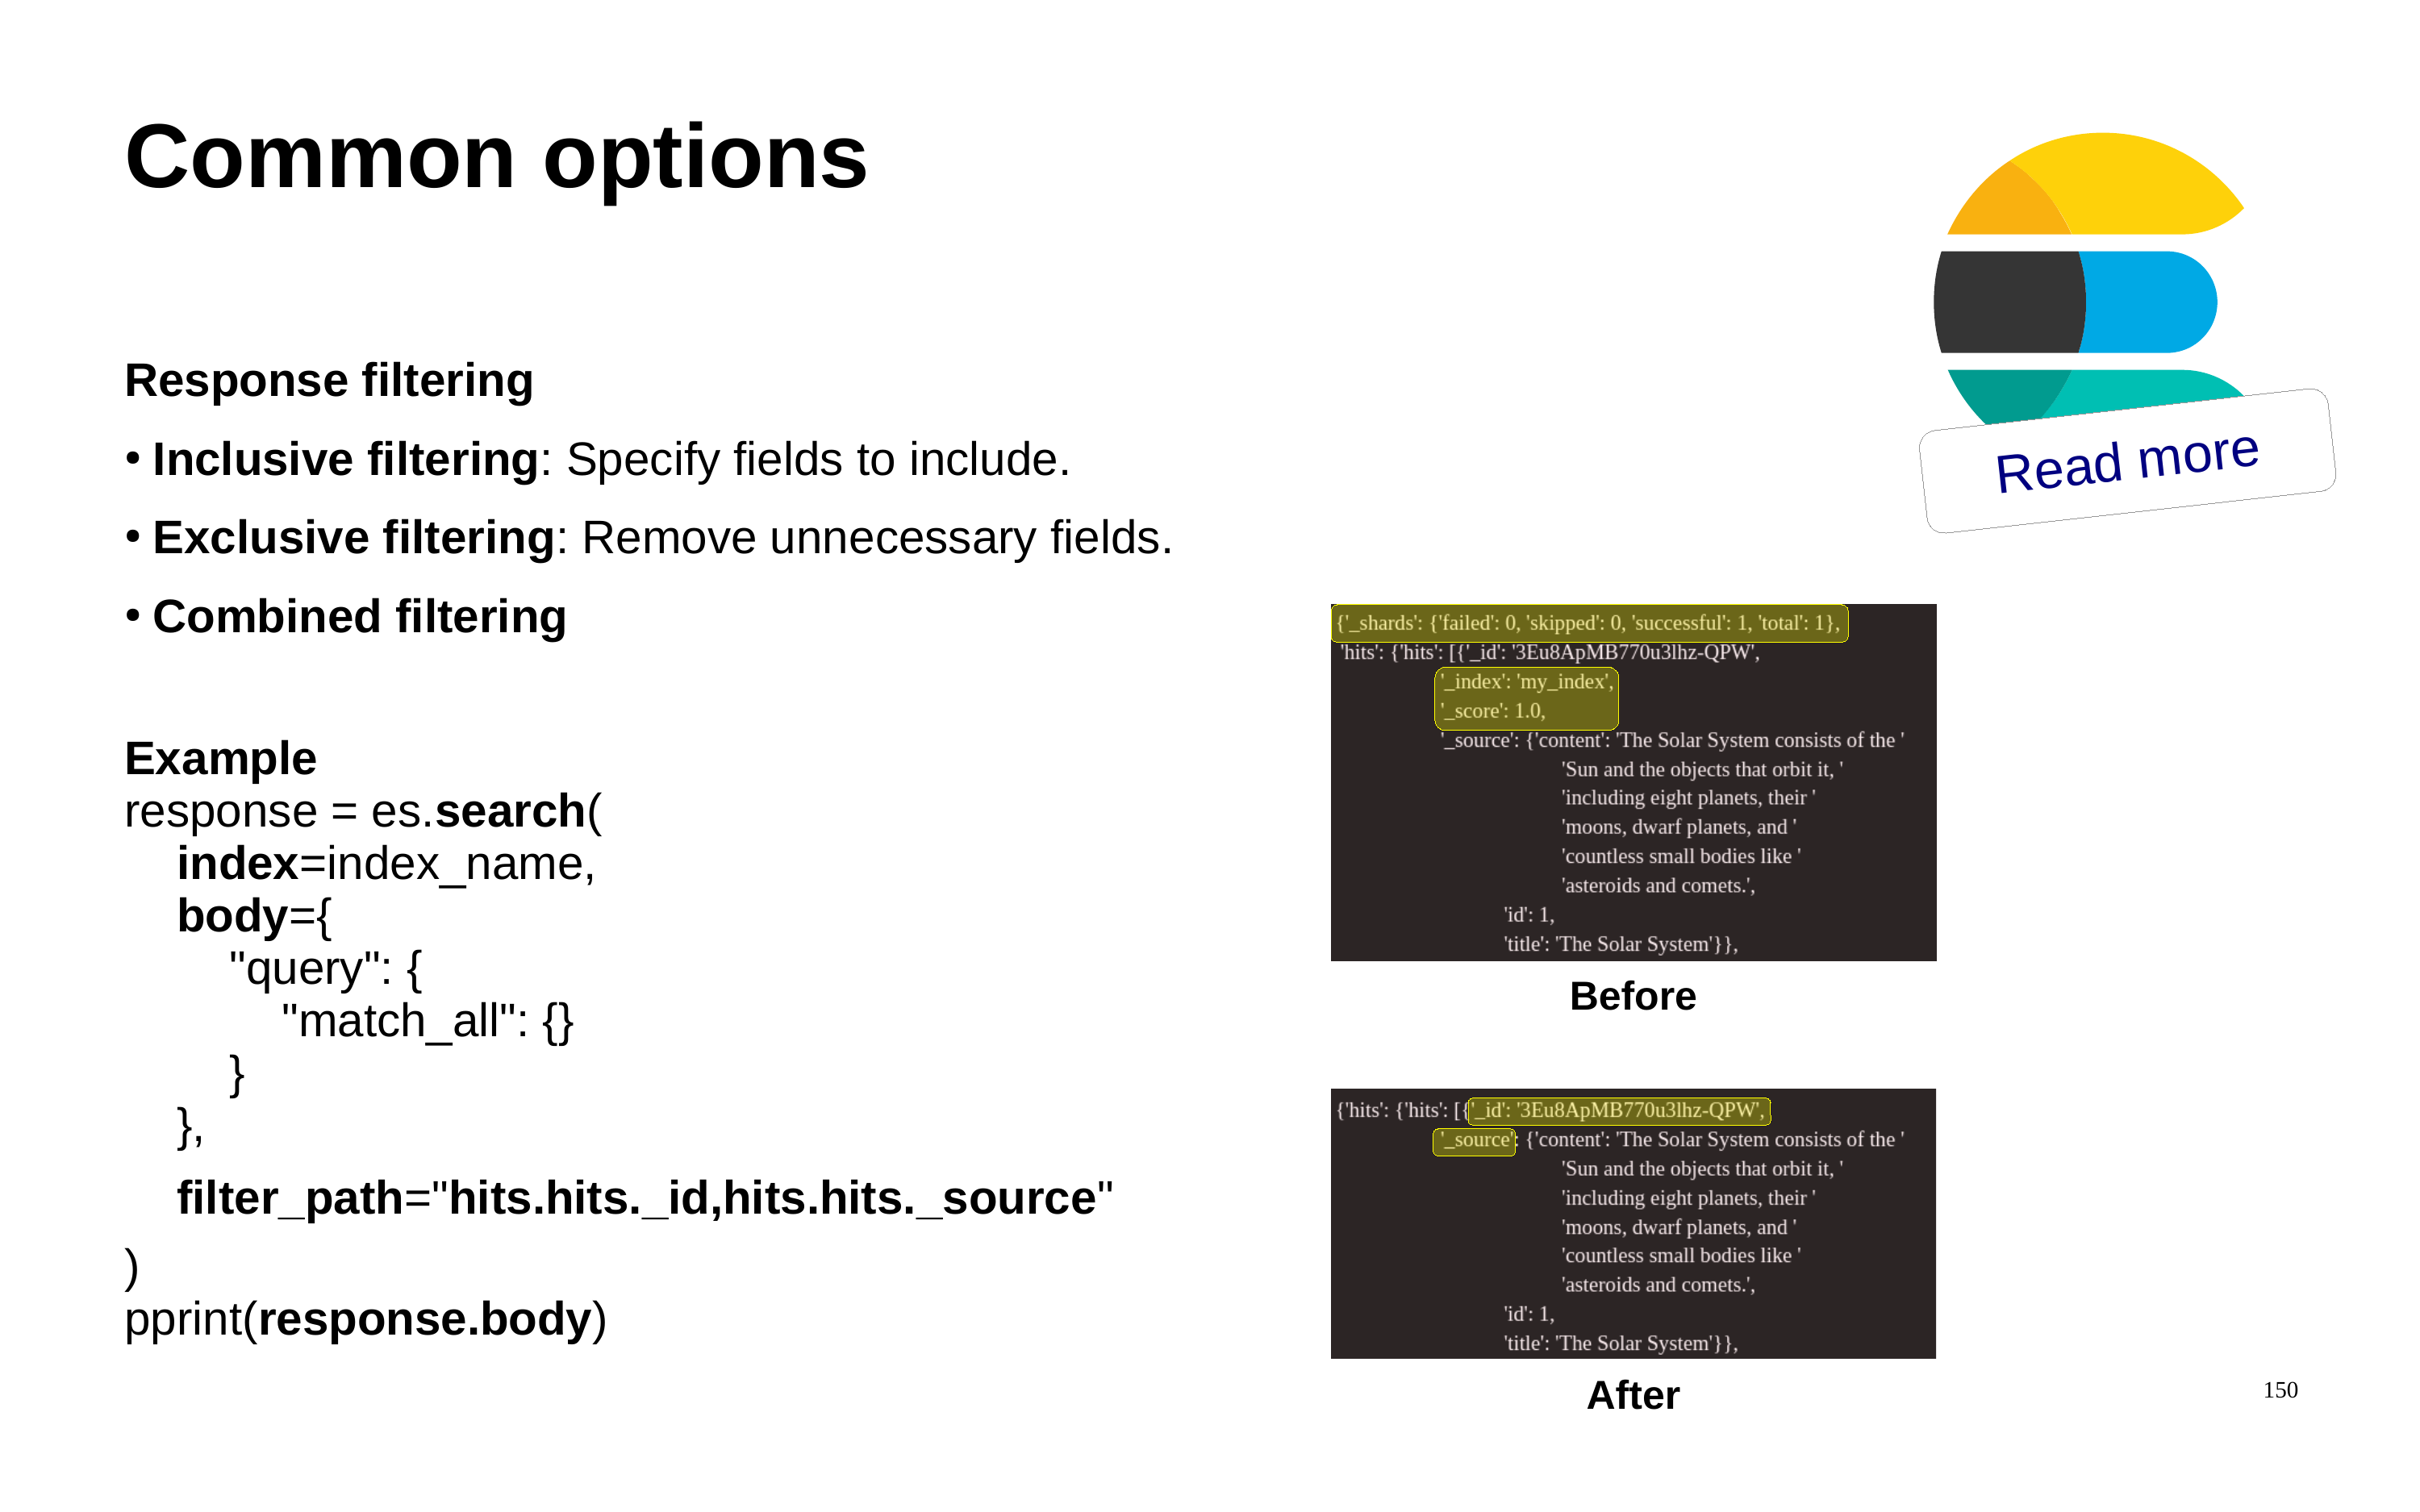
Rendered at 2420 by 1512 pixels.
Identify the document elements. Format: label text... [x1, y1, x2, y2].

picture [1890, 111, 2290, 498]
text_box [1433, 1128, 1516, 1156]
text_box Read more [1919, 389, 2336, 534]
text_box Before [1543, 960, 1724, 1025]
text_box After [1543, 1360, 1724, 1423]
text_box [1331, 604, 1849, 643]
text_box [1434, 667, 1619, 731]
text_box Example response = es.search( index=index_name, body={ "query": { "match_all": {} } }, filter_path="hits.hits._id,hits.hits._source" ) pprint(response.body) [112, 726, 1139, 1352]
text_box [1468, 1098, 1771, 1126]
picture [1331, 604, 1937, 961]
text_box Response filtering Inclusive filtering: Specify fields to include. Exclusive filtering: Remove unnecessary fields. Combined filtering [112, 322, 1845, 727]
text_box Common options [112, 61, 1641, 251]
picture [1331, 1089, 1937, 1359]
